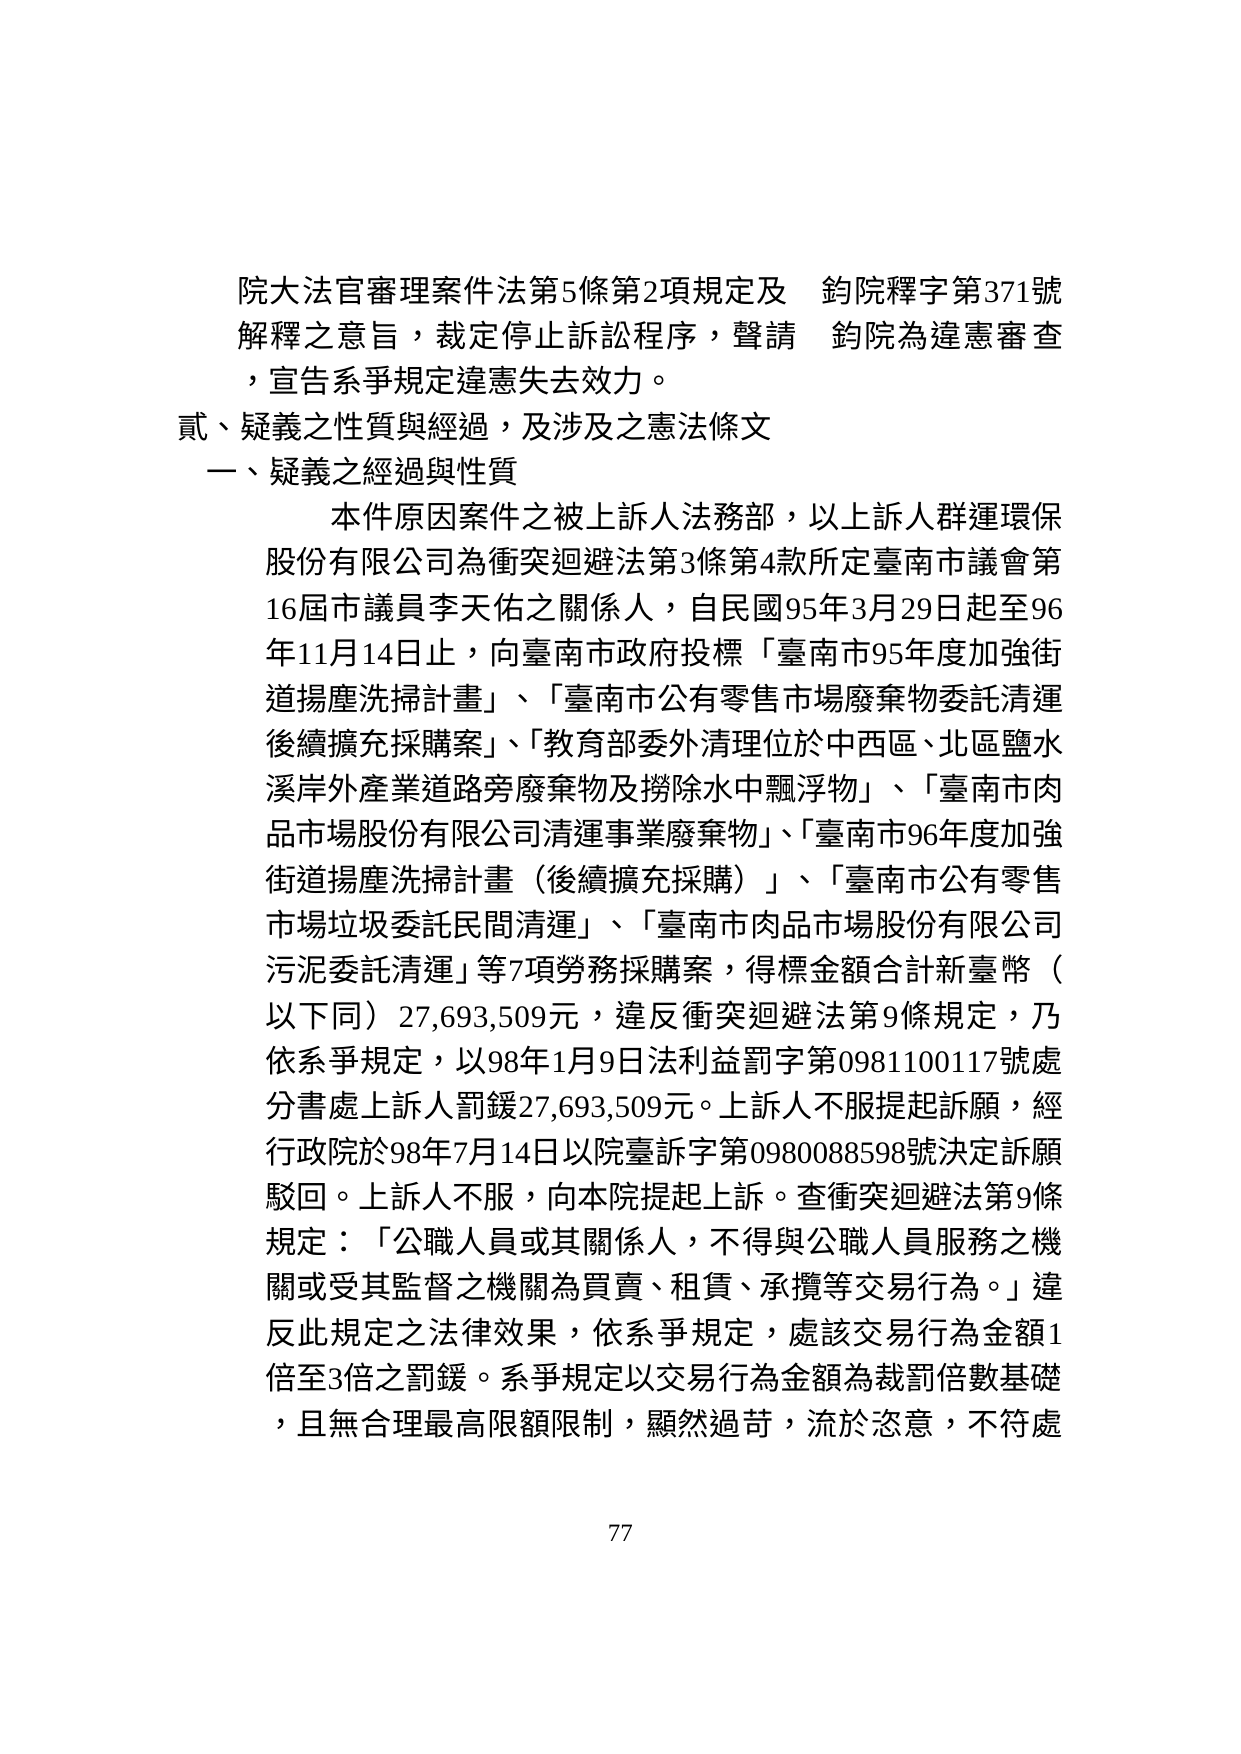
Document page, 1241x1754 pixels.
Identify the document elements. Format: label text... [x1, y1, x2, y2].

text 本件原因案件之被上訴人法務部，以上訴人群運環保股份有限公司為衝突迴避法第3條第4款所定臺南市議會第16屆市議員李天佑之關係人，自民國95年3月29日起至96年11月14日止，向臺南市政府投標「臺南市95年度加強街道揚塵洗掃計畫」、「臺南市公有零售市場廢棄物委託清運後續擴充採購案」、「教育部委外清理位於中西區、北區鹽水溪岸外產業道路旁廢棄物及撈除水中飄浮物」、「臺南市肉品市場股份有限公司清運事業廢棄物」、「臺南市96年度加強街道揚塵洗掃計畫（後續擴充採購）」、「臺南市公有零售市場垃圾委託民間清運」、「臺南市肉品市場股份有限公司污泥委託清運」等7項勞務採購案，得標金額合計新臺幣（以下同）27,693,509元，違反衝突迴避法第9條規定，乃依系爭規定，以98年1月9日法利益罰字第0981100117號處分書處上訴人罰鍰27,693,509元。上訴人不服提起訴願，經行政院於98年7月14日以院臺訴字第0980088598號決定訴願駁回。上訴人不服，向本院提起上訴。查衝突迴避法第9條規定：「公職人員或其關係人，不得與公職人員服務之機關或受其監督之機關為買賣、租賃、承攬等交易行為。」違反此規定之法律效果，依系爭規定，處該交易行為金額1倍至3倍之罰鍰。系爭規定以交易行為金額為裁罰倍數基礎，且無合理最高限額限制，顯然過苛，流於恣意，不符處 [265, 492, 1063, 1444]
text 院大法官審理案件法第5條第2項規定及 鈞院釋字第371號解釋之意旨，裁定停止訴訟程序，聲請 鈞院為違憲審查，宣告系爭規定違憲失去效力。 [237, 266, 1063, 402]
text 貳、疑義之性質與經過，及涉及之憲法條文 [177, 402, 1063, 447]
text 一、疑義之經過與性質 [206, 447, 1063, 492]
